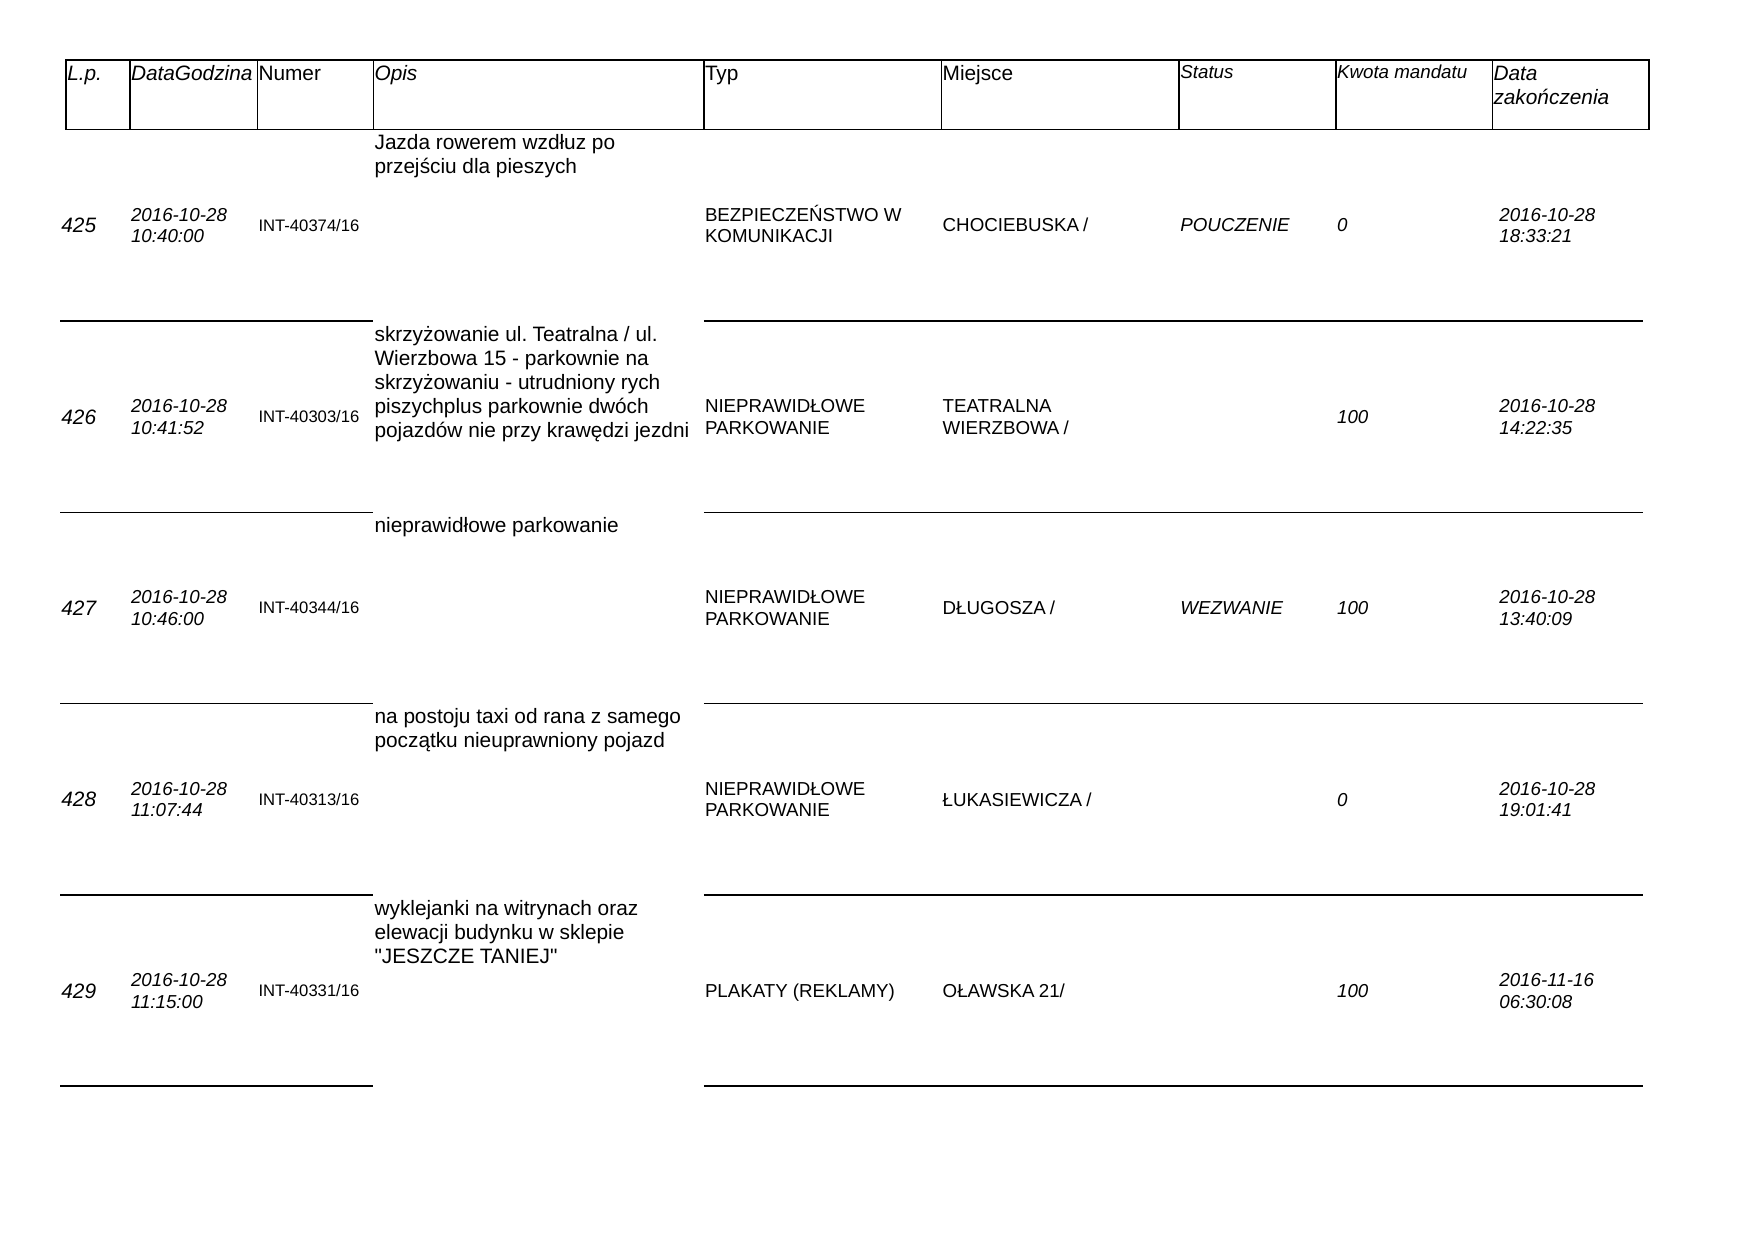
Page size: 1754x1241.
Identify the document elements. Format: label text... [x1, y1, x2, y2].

table_cell [1179, 322, 1336, 511]
table_cell CHOCIEBUSKA / [941, 130, 1179, 320]
table_cell PLAKATY (REKLAMY) [704, 896, 941, 1085]
table_cell 428 [60, 704, 130, 894]
table_cell OŁAWSKA 21/ [941, 896, 1179, 1085]
table_cell 2016-10-28 11:07:44 [130, 704, 257, 894]
table_cell [1643, 130, 1649, 320]
table_cell INT-40313/16 [257, 704, 373, 894]
table_cell 2016-11-16 06:30:08 [1498, 896, 1643, 1085]
table_cell [1643, 320, 1649, 511]
table_cell 2016-10-28 10:40:00 [130, 130, 257, 320]
table_cell 425 [60, 129, 130, 320]
table_cell POUCZENIE [1179, 130, 1336, 320]
table_cell skrzyżowanie ul. Teatralna / ul. Wierzbowa 15 - parkownie na skrzyżowaniu - utrudniony rych piszychplus parkownie dwóch pojazdów nie przy krawędzi jezdni [373, 320, 704, 511]
table_cell DŁUGOSZA / [941, 513, 1179, 703]
table_cell ŁUKASIEWICZA / [941, 704, 1179, 894]
table_cell WEZWANIE [1179, 513, 1336, 703]
table_header L.p. [67, 61, 129, 129]
table_header Opis [374, 61, 703, 129]
table_cell 426 [60, 322, 130, 511]
table_cell na postoju taxi od rana z samego początku nieuprawniony pojazd [373, 703, 704, 894]
table_cell INT-40331/16 [257, 896, 373, 1085]
table_cell NIEPRAWIDŁOWE PARKOWANIE [704, 513, 941, 703]
table_cell BEZPIECZEŃSTWO W KOMUNIKACJI [704, 130, 941, 320]
table_cell INT-40374/16 [257, 130, 373, 320]
table_cell 2016-10-28 19:01:41 [1498, 704, 1643, 894]
table_cell 100 [1336, 896, 1498, 1085]
table_cell [1179, 896, 1336, 1085]
table_header Status [1180, 61, 1335, 129]
table_cell [1179, 704, 1336, 894]
table_cell TEATRALNA WIERZBOWA / [941, 322, 1179, 511]
table_header DataGodzina [131, 61, 257, 129]
table_cell 2016-10-28 13:40:09 [1498, 513, 1643, 703]
table_cell INT-40303/16 [257, 322, 373, 511]
table_cell 2016-10-28 14:22:35 [1498, 322, 1643, 511]
table_cell INT-40344/16 [257, 513, 373, 703]
table_header Kwota mandatu [1337, 61, 1492, 129]
table_cell NIEPRAWIDŁOWE PARKOWANIE [704, 322, 941, 511]
table_cell nieprawidłowe parkowanie [373, 511, 704, 703]
table_cell 0 [1336, 704, 1498, 894]
table_cell 100 [1336, 322, 1498, 511]
table_cell 0 [1336, 130, 1498, 320]
table_cell wyklejanki na witrynach oraz elewacji budynku w sklepie "JESZCZE TANIEJ" [373, 894, 704, 1085]
table_cell [1643, 894, 1649, 1085]
table_cell NIEPRAWIDŁOWE PARKOWANIE [704, 704, 941, 894]
table_cell 2016-10-28 11:15:00 [130, 896, 257, 1085]
table_cell 429 [60, 896, 130, 1085]
table_cell 2016-10-28 10:46:00 [130, 513, 257, 703]
table_cell 2016-10-28 18:33:21 [1498, 130, 1643, 320]
table_cell 427 [60, 513, 130, 703]
table_cell [1643, 703, 1649, 894]
table_header Typ [705, 61, 941, 129]
table_header [60, 59, 65, 129]
table_header Numer [258, 61, 373, 129]
table_header Data zakończenia [1493, 61, 1648, 129]
table_cell 100 [1336, 513, 1498, 703]
table_cell [1643, 511, 1649, 703]
table_cell Jazda rowerem wzdłuz po przejściu dla pieszych [373, 130, 704, 320]
table_cell 2016-10-28 10:41:52 [130, 322, 257, 511]
table_header Miejsce [942, 61, 1178, 129]
